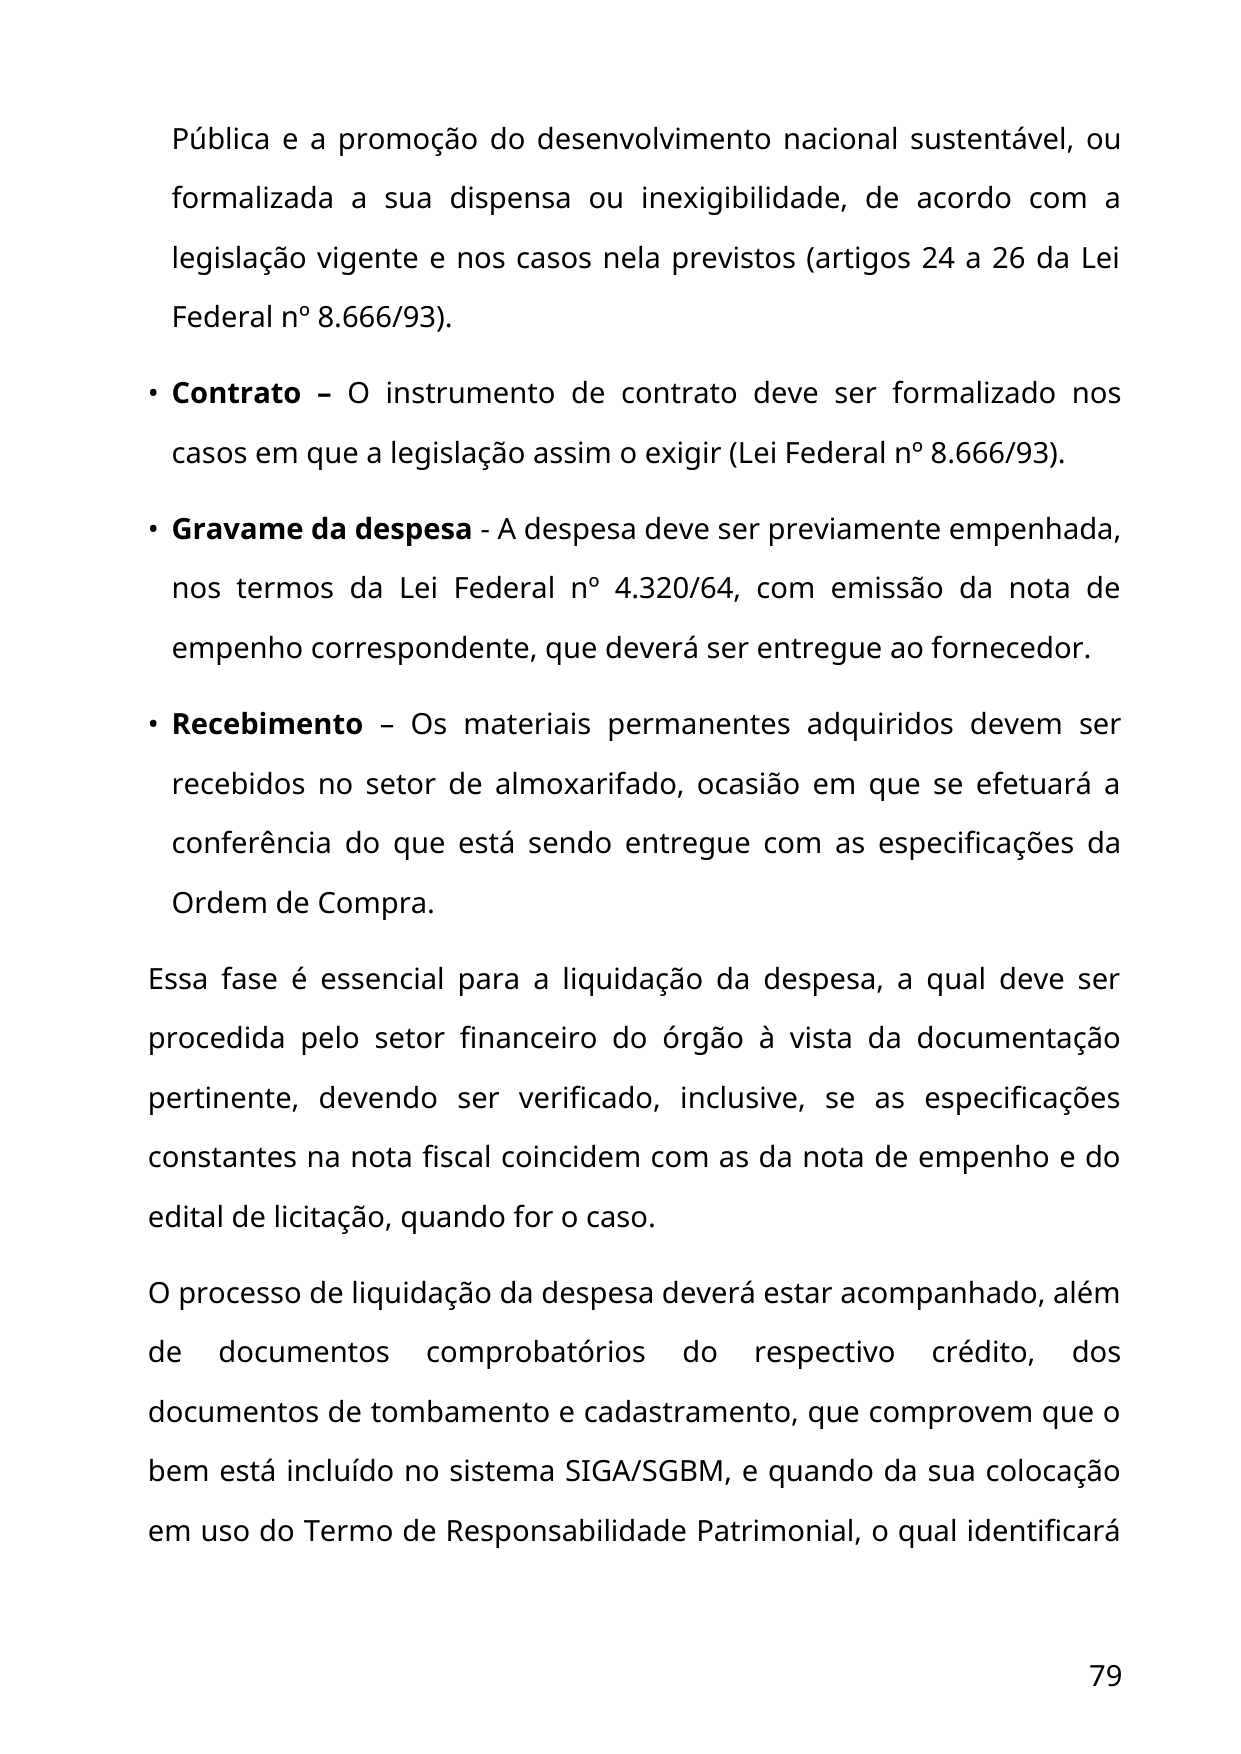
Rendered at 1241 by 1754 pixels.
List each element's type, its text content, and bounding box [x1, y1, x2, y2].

text Essa fase é essencial para a liquidação da despesa, a qual deve ser procedida pelo setor financeiro do órgão à vista da documentação pertinente, devendo ser verificado, inclusive, se as especificações constantes na nota fiscal coincidem com as da nota de empenho e do edital de licitação, quando for o caso. [148, 958, 1122, 1236]
text O processo de liquidação da despesa deverá estar acompanhado, além de documentos comprobatórios do respectivo crédito, dos documentos de tombamento e cadastramento, que comprovem que o bem está incluído no sistema SIGA/SGBM, e quando da sua colocação em uso do Termo de Responsabilidade Patrimonial, o qual identificará [148, 1272, 1122, 1550]
text • Contrato – O instrumento de contrato deve ser formalizado nos casos em que a legislação assim o exigir (Lei Federal nº 8.666/93). [148, 373, 1122, 472]
text • Gravame da despesa - A despesa deve ser previamente empenhada, nos termos da Lei Federal nº 4.320/64, com emissão da nota de empenho correspondente, que deverá ser entregue ao fornecedor. [148, 508, 1122, 667]
text • Recebimento – Os materiais permanentes adquiridos devem ser recebidos no setor de almoxarifado, ocasião em que se efetuará a conferência do que está sendo entregue com as especificações da Ordem de Compra. [148, 703, 1122, 922]
text Pública e a promoção do desenvolvimento nacional sustentável, ou formalizada a sua dispensa ou inexigibilidade, de acordo com a legislação vigente e nos casos nela previstos (artigos 24 a 26 da Lei Federal nº 8.666/93). [148, 118, 1122, 336]
